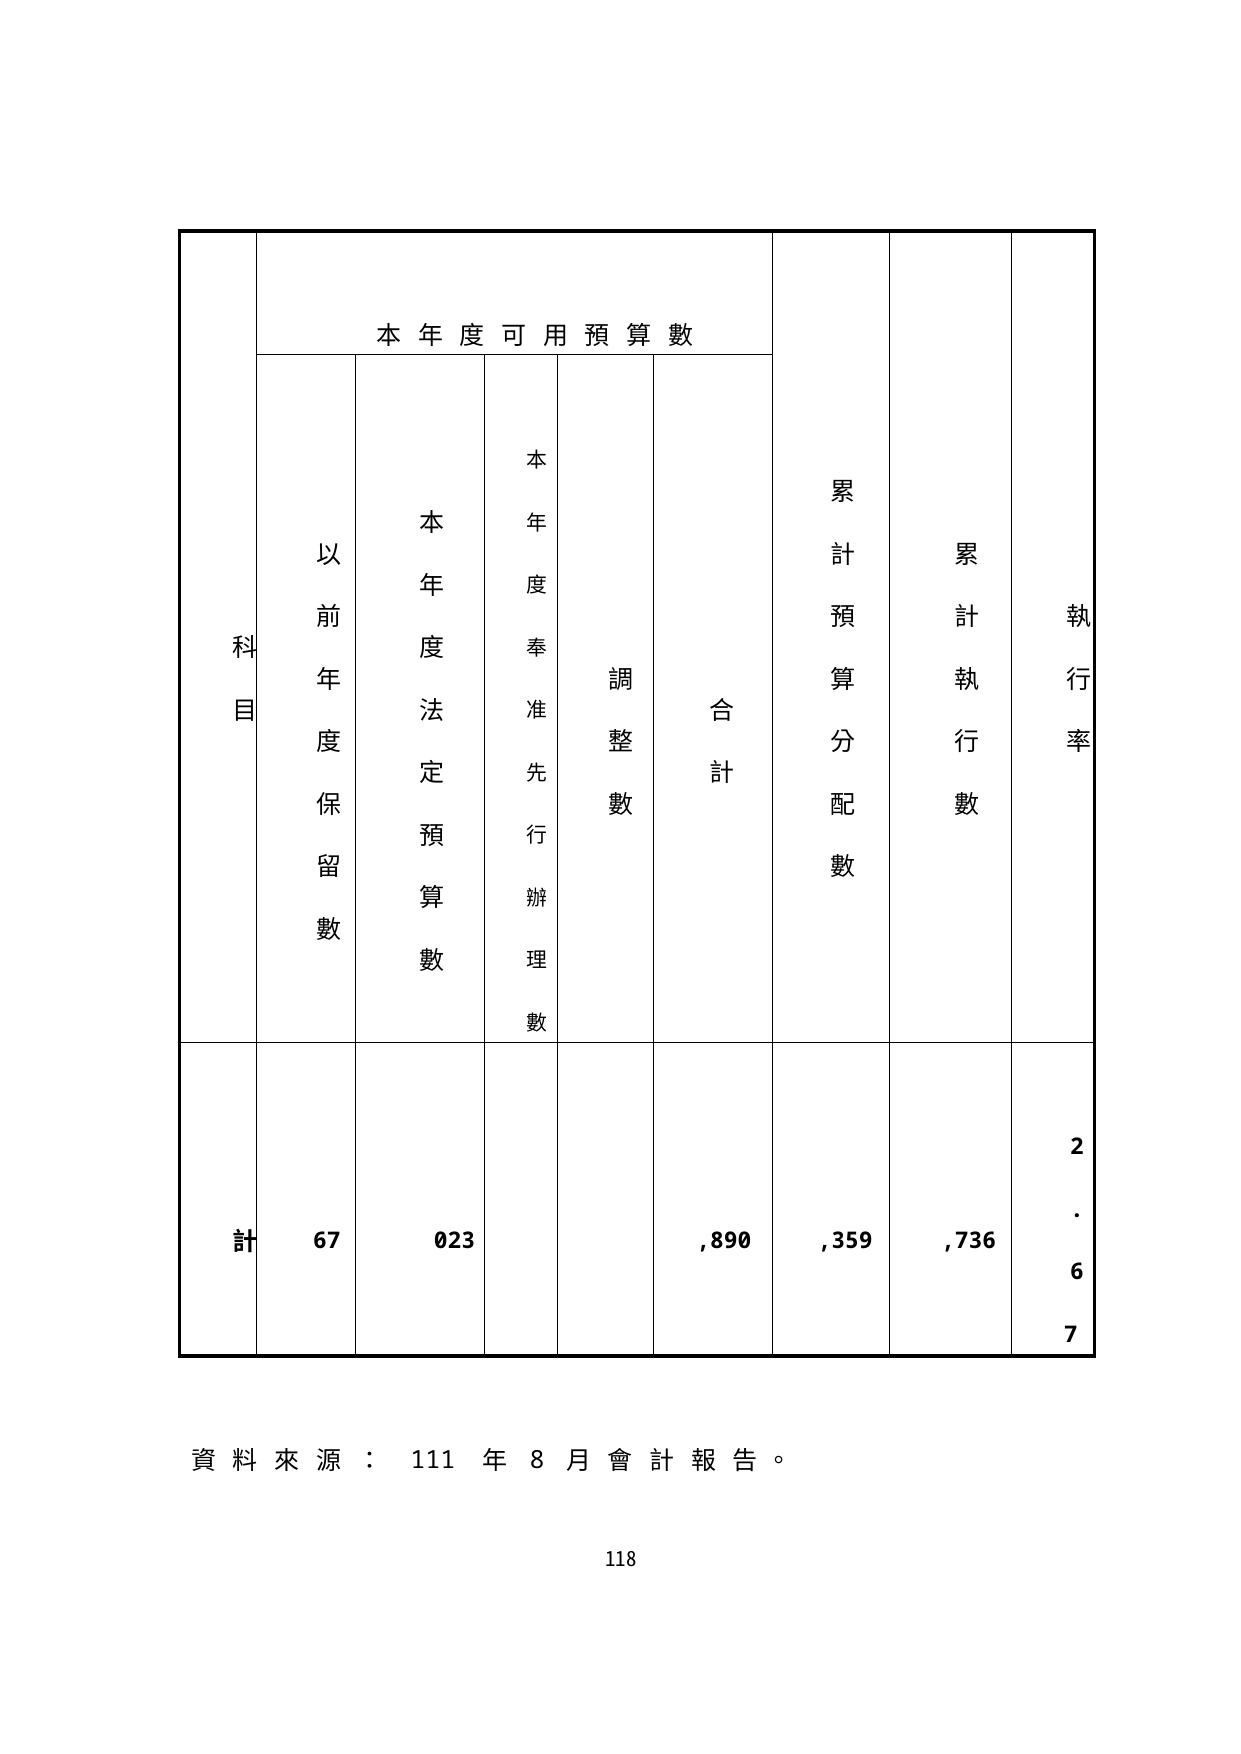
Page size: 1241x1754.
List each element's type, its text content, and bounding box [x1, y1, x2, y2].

text 資料來源：111年8月會計報告。 [168, 1417, 1058, 1479]
table_header 累計執行數 [890, 233, 1011, 1042]
table_cell 2.67 [1012, 1043, 1093, 1354]
table_cell ,359 [773, 1043, 889, 1354]
table_cell 以前年度保留數 [257, 355, 355, 1042]
table_cell - [485, 1043, 557, 1354]
table_header 執行率 [1012, 233, 1093, 1042]
table_cell 合計 [654, 355, 772, 1042]
table_cell 調整數 [558, 355, 653, 1042]
table_header 科目 [181, 233, 256, 1042]
table_header 累計預算分配數 [773, 233, 889, 1042]
table_cell ,736 [890, 1043, 1011, 1354]
table_cell 本年度奉准先行辦理數 [485, 355, 557, 1042]
table_header 本年度可用預算數 [257, 233, 772, 354]
table_cell 67 [257, 1043, 355, 1354]
table_cell 計 [181, 1043, 256, 1354]
table_cell ,890 [654, 1043, 772, 1354]
table_cell 023 [356, 1043, 484, 1354]
table_cell - [558, 1043, 653, 1354]
table_cell 本年度法定預算數 [356, 355, 484, 1042]
